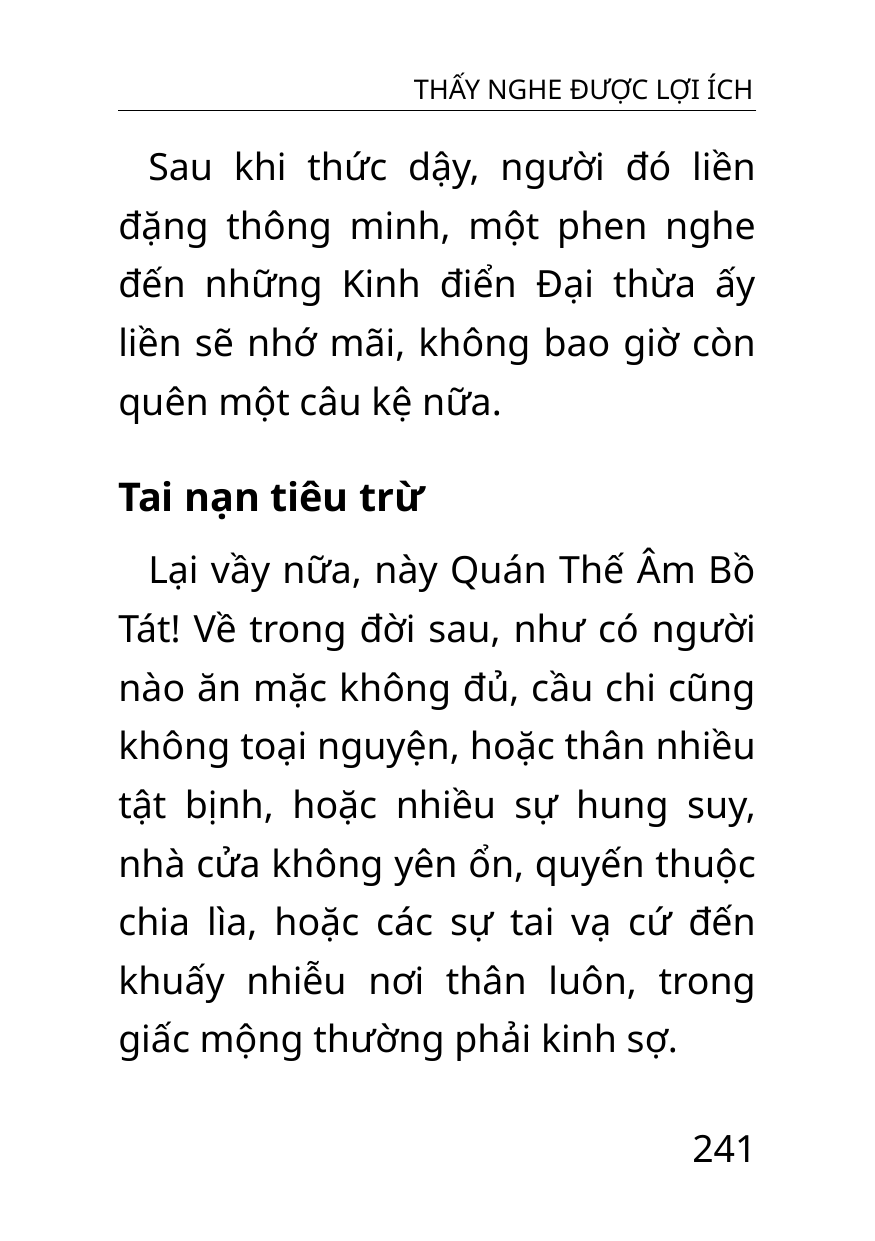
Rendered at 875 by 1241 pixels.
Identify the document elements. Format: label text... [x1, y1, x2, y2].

subtitle Tai nạn tiêu trừ [118, 469, 756, 523]
text Sau khi thức dậy, người đó liền đặng thông minh, một phen nghe đến những Kinh điển Đại thừa ấy liền sẽ nhớ mãi, không bao giờ còn quên một câu kệ nữa. [118, 141, 756, 426]
text Lại vầy nữa, này Quán Thế Âm Bồ Tát! Về trong đời sau, như có người nào ăn mặc không đủ, cầu chi cũng không toại nguyện, hoặc thân nhiều tật bịnh, hoặc nhiều sự hung suy, nhà cửa không yên ổn, quyến thuộc chia lìa, hoặc các sự tai vạ cứ đến khuấy nhiễu nơi thân luôn, trong giấc mộng thường phải kinh sợ. [118, 544, 756, 1064]
